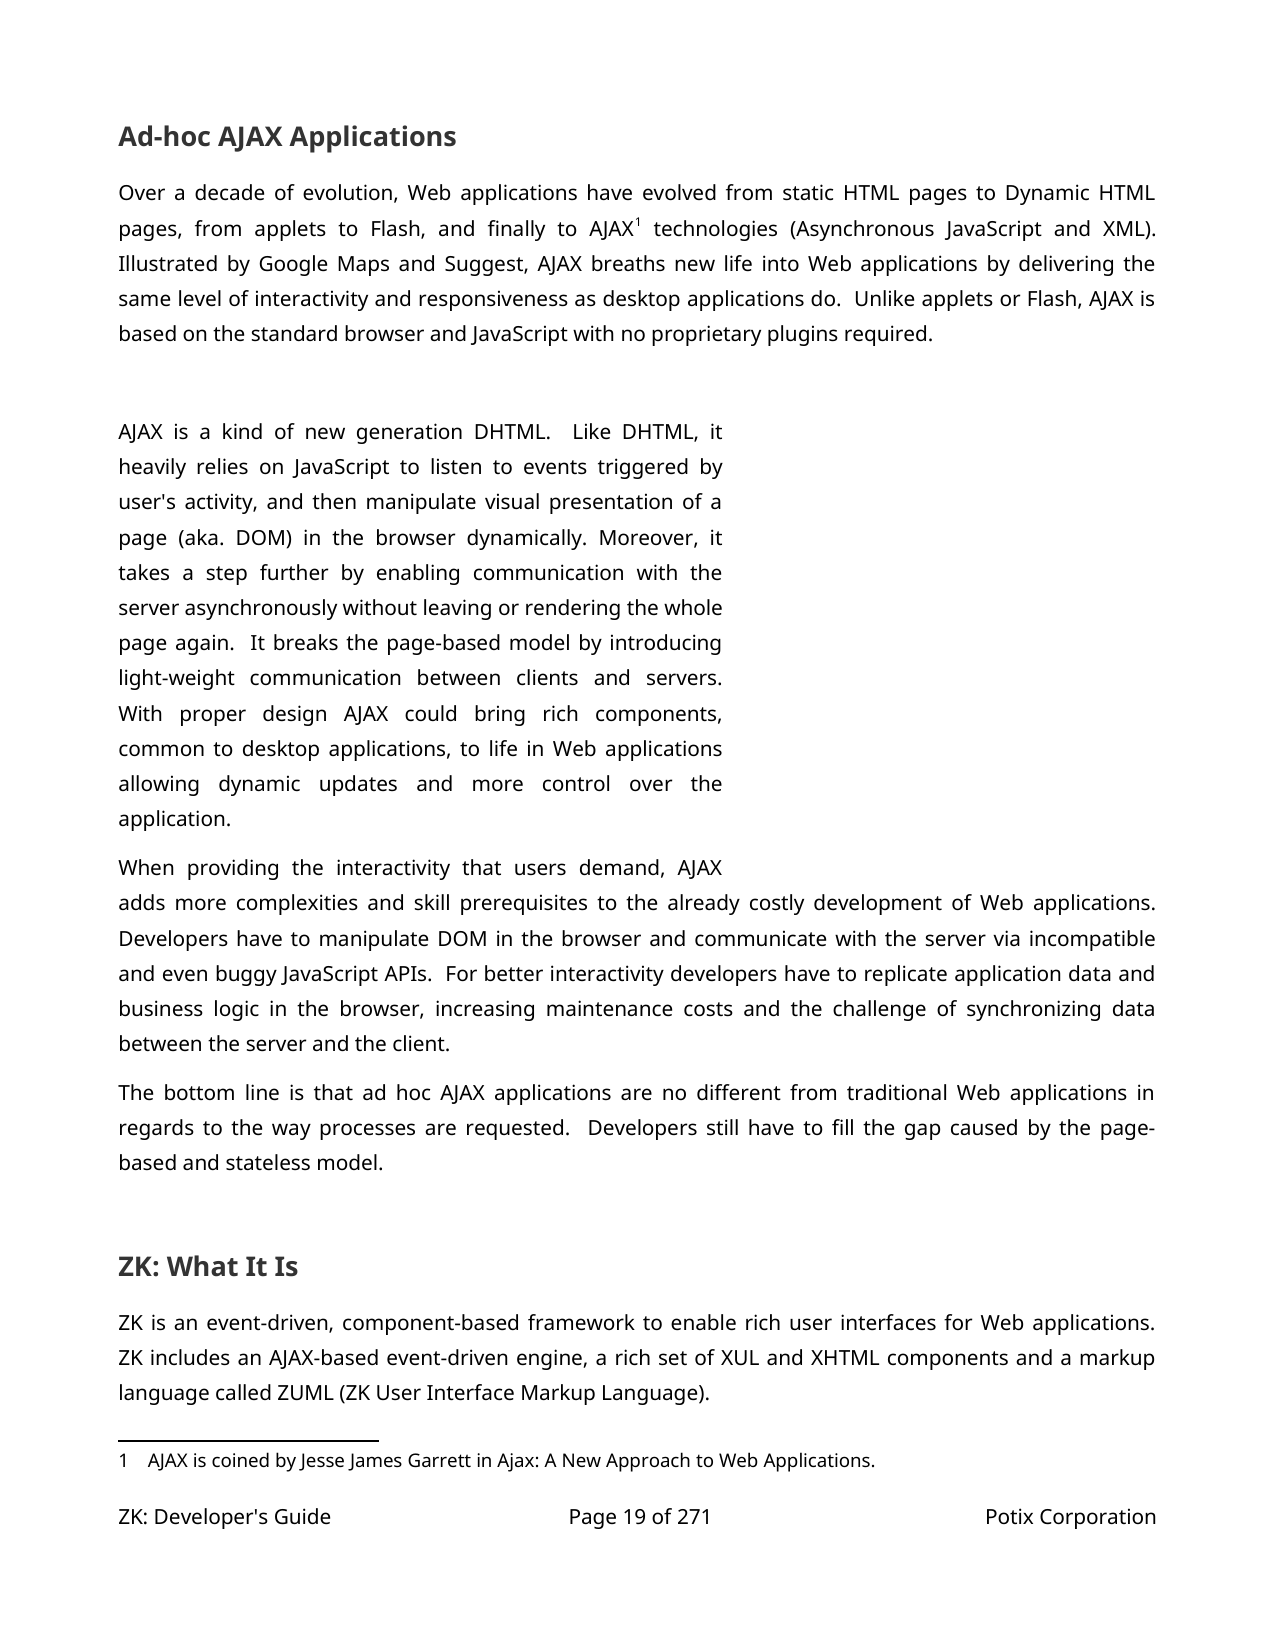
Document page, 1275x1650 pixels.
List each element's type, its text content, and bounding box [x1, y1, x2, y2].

text AJAX is coined by Jesse James Garrett in Ajax: A New Approach to Web Applications. [118, 1447, 1157, 1473]
text ZK is an event-driven, component-based framework to enable rich user interfaces for Web applications. ZK includes an AJAX-based event-driven engine, a rich set of XUL and XHTML components and a markup language called ZUML (ZK User Interface Markup Language). [118, 1308, 1157, 1407]
text AJAX is a kind of new generation DHTML. Like DHTML, it heavily relies on JavaScript to listen to events triggered by user's activity, and then manipulate visual presentation of a page (aka. DOM) in the browser dynamically. Moreover, it takes a step further by enabling communication with the server asynchronously without leaving or rendering the whole page again. It breaks the page-based model by introducing light-weight communication between clients and servers. With proper design AJAX could bring rich components, common to desktop applications, to life in Web applications allowing dynamic updates and more control over the application. [118, 417, 1157, 833]
subtitle ZK: What It Is [118, 1248, 1157, 1284]
text Over a decade of evolution, Web applications have evolved from static HTML pages to Dynamic HTML pages, from applets to Flash, and finally to AJAX technologies (Asynchronous JavaScript and XML). Illustrated by Google Maps and Suggest, AJAX breaths new life into Web applications by delivering the same level of interactivity and responsiveness as desktop applications do. Unlike applets or Flash, AJAX is based on the standard browser and JavaScript with no proprietary plugins required. [118, 178, 1157, 348]
text The bottom line is that ad hoc AJAX applications are no different from traditional Web applications in regards to the way processes are requested. Developers still have to fill the gap caused by the page-based and stateless model. [118, 1078, 1157, 1177]
text When providing the interactivity that users demand, AJAX adds more complexities and skill prerequisites to the already costly development of Web applications. Developers have to manipulate DOM in the browser and communicate with the server via incompatible and even buggy JavaScript APIs. For better interactivity developers have to replicate application data and business logic in the browser, increasing maintenance costs and the challenge of synchronizing data between the server and the client. [118, 853, 1157, 1057]
subtitle Ad-hoc AJAX Applications [118, 118, 1157, 155]
